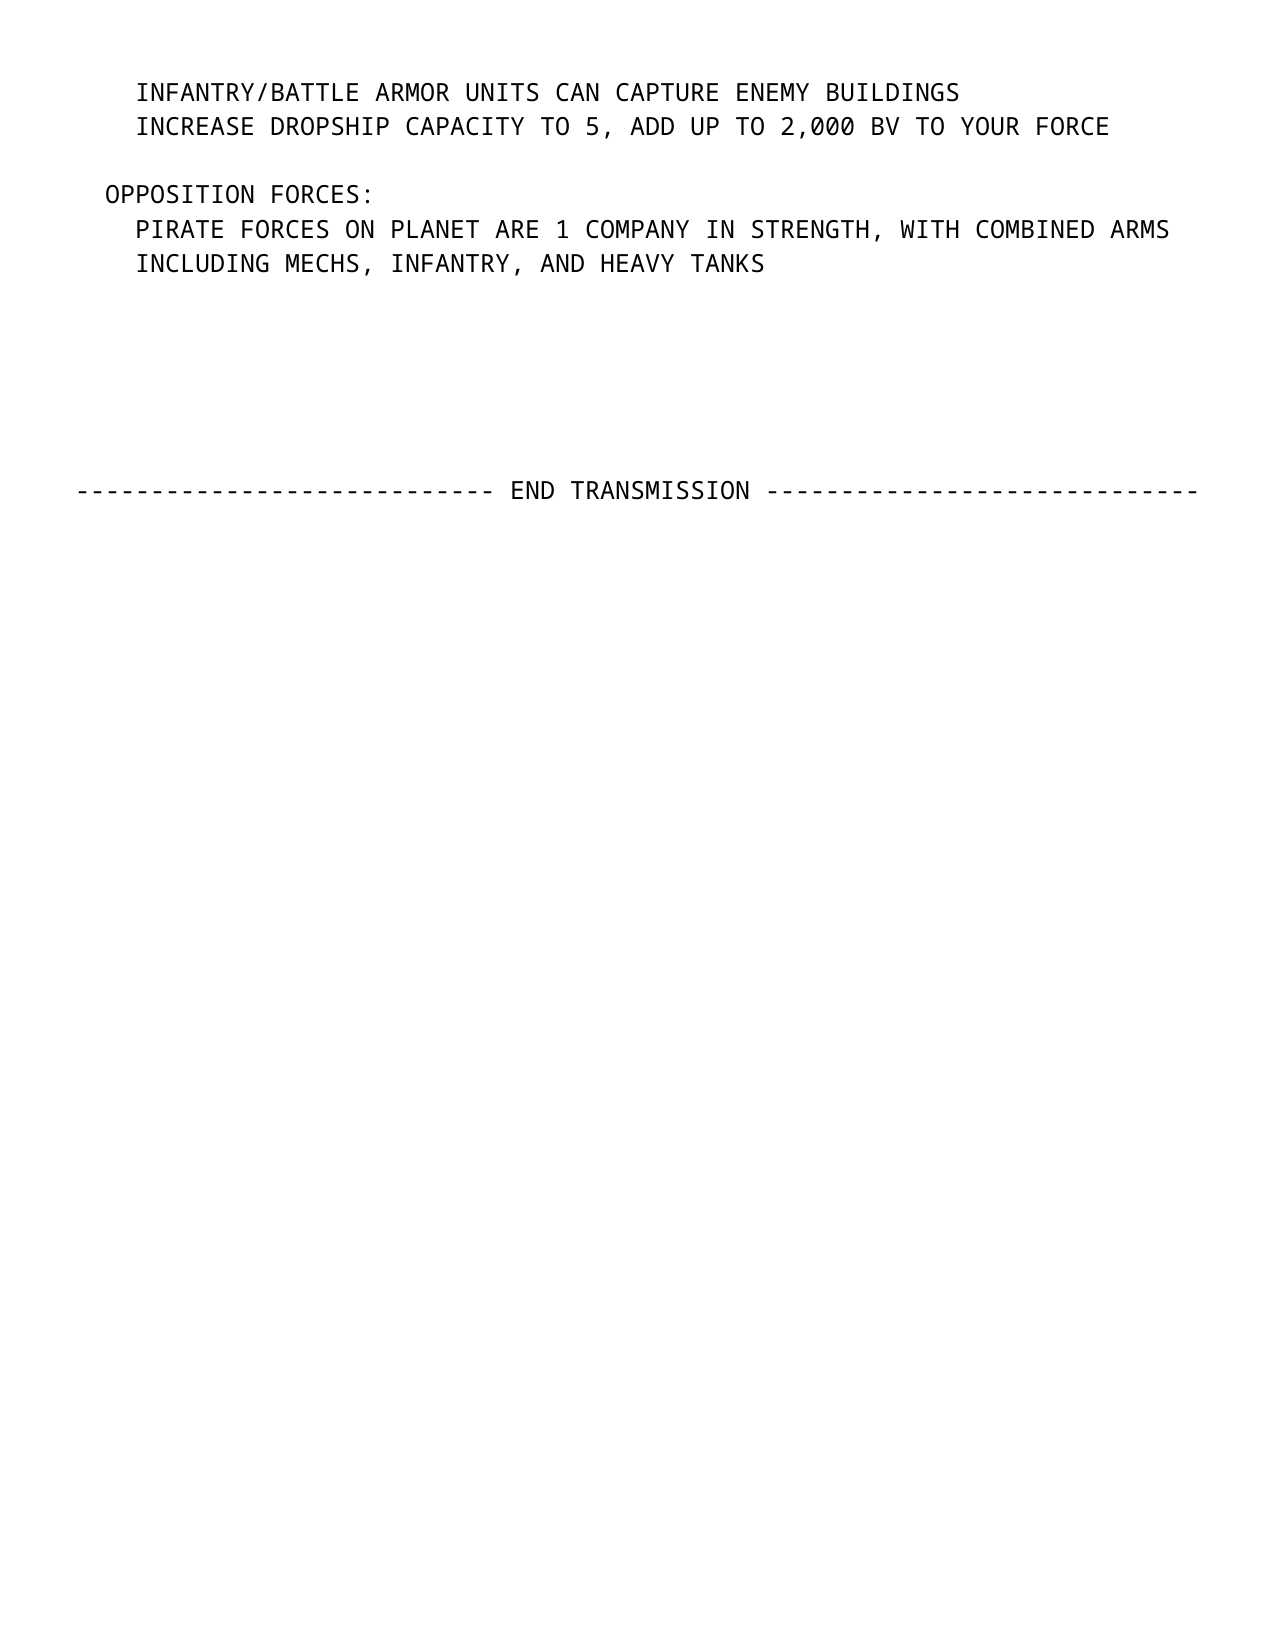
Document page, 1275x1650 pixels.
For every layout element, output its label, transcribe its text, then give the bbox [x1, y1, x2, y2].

text INCREASE DROPSHIP CAPACITY TO 5, ADD UP TO 2,000 BV TO YOUR FORCE [75, 109, 1200, 143]
text PIRATE FORCES ON PLANET ARE 1 COMPANY IN STRENGTH, WITH COMBINED ARMS [75, 211, 1200, 245]
text OPPOSITION FORCES: [75, 177, 1200, 211]
text ---------------------------- END TRANSMISSION ----------------------------- [75, 416, 1200, 506]
text INCLUDING MECHS, INFANTRY, AND HEAVY TANKS [75, 245, 1200, 279]
text INFANTRY/BATTLE ARMOR UNITS CAN CAPTURE ENEMY BUILDINGS [75, 75, 1200, 109]
